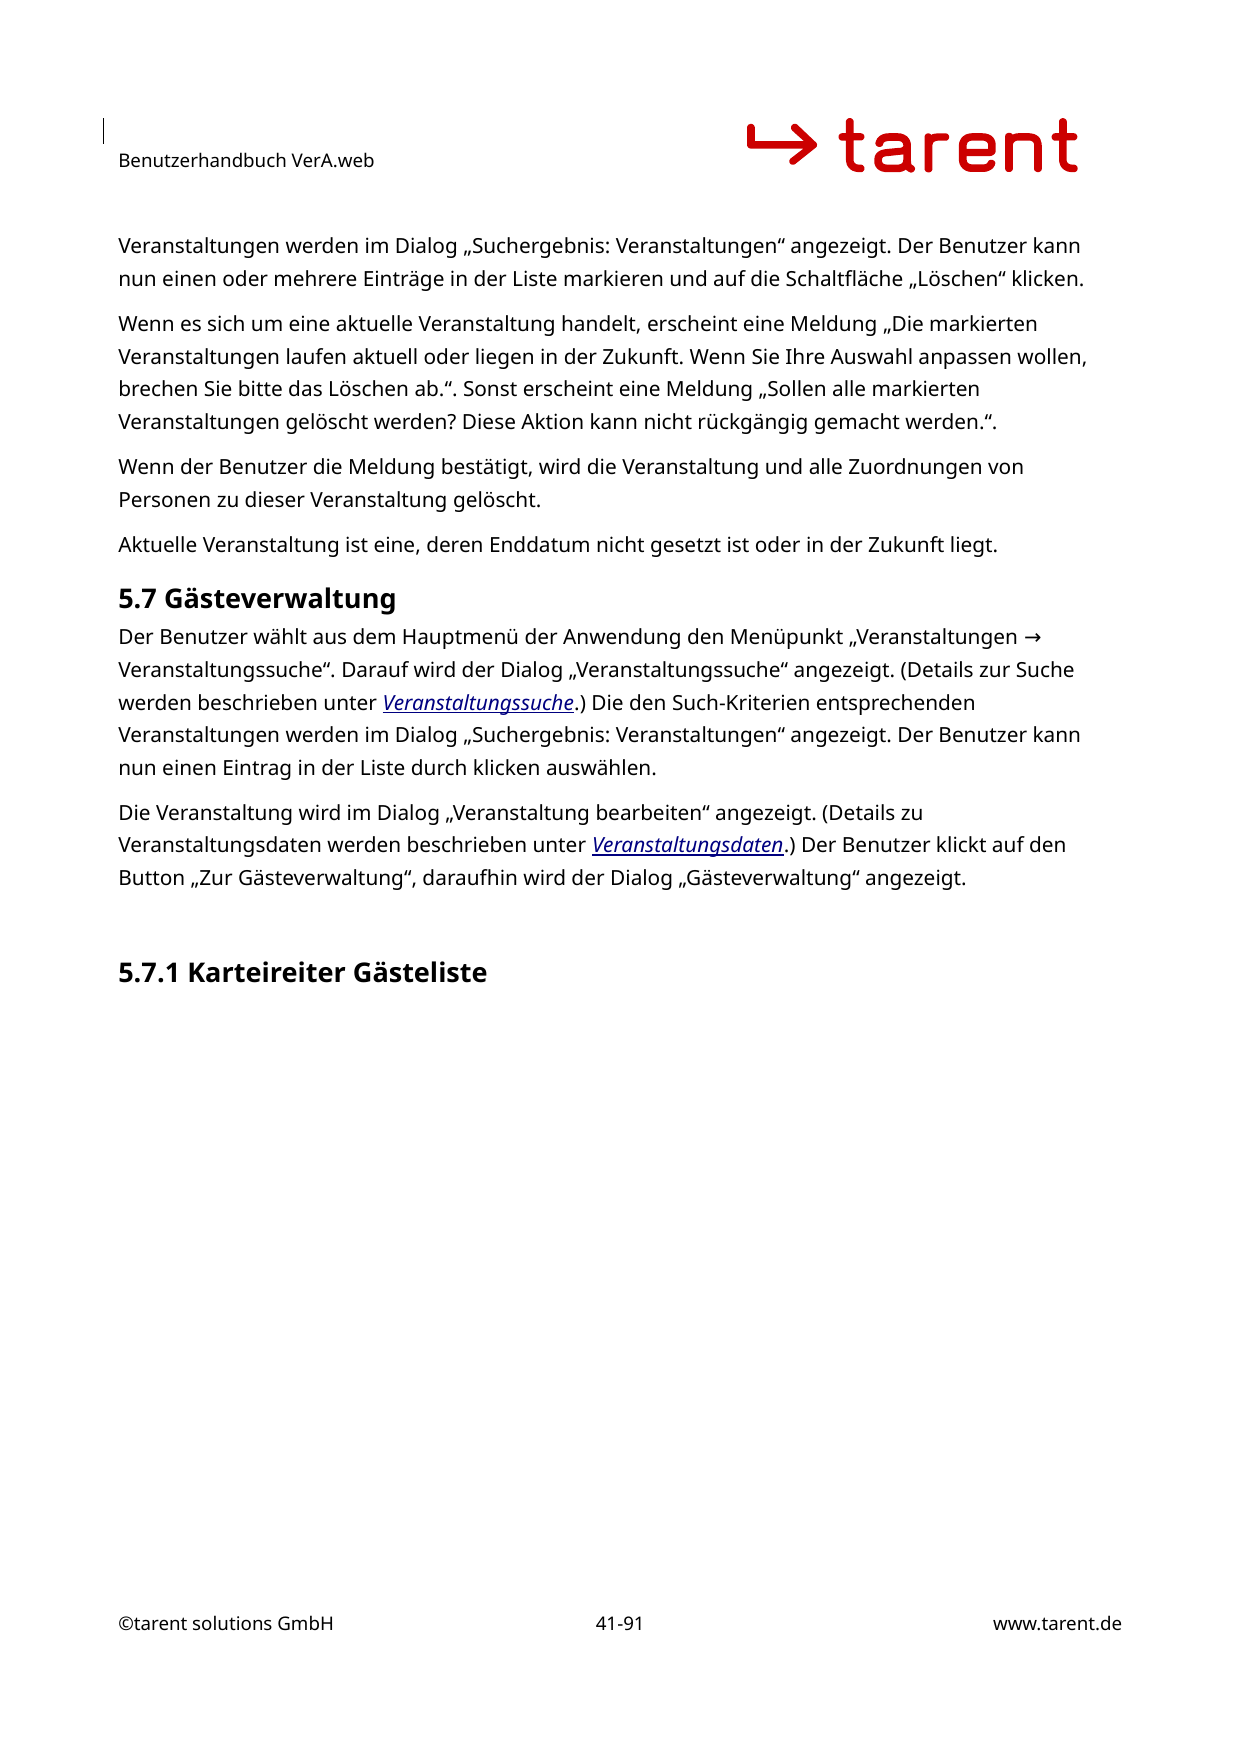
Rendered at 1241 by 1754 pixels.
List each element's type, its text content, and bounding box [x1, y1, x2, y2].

subtitle Karteireiter Gästeliste [118, 953, 1122, 990]
text Der Benutzer wählt aus dem Hauptmenü der Anwendung den Menüpunkt „Veranstaltungen → Veranstaltungssuche“. Darauf wird der Dialog „Veranstaltungssuche“ angezeigt. (Details zur Suche werden beschrieben unter Veranstaltungssuche.) Die den Such-Kriterien entsprechenden Veranstaltungen werden im Dialog „Suchergebnis: Veranstaltungen“ angezeigt. Der Benutzer kann nun einen Eintrag in der Liste durch klicken auswählen. [118, 622, 1122, 781]
text Veranstaltungen werden im Dialog „Suchergebnis: Veranstaltungen“ angezeigt. Der Benutzer kann nun einen oder mehrere Einträge in der Liste markieren und auf die Schaltfläche „Löschen“ klicken. [118, 232, 1122, 293]
text Aktuelle Veranstaltung ist eine, deren Enddatum nicht gesetzt ist oder in der Zukunft liegt. [118, 530, 1122, 558]
text Wenn es sich um eine aktuelle Veranstaltung handelt, erscheint eine Meldung „Die markierten Veranstaltungen laufen aktuell oder liegen in der Zukunft. Wenn Sie Ihre Auswahl anpassen wollen, brechen Sie bitte das Löschen ab.“. Sonst erscheint eine Meldung „Sollen alle markierten Veranstaltungen gelöscht werden? Diese Aktion kann nicht rückgängig gemacht werden.“. [118, 309, 1122, 436]
subtitle Gästeverwaltung [118, 580, 1122, 617]
text Die Veranstaltung wird im Dialog „Veranstaltung bearbeiten“ angezeigt. (Details zu Veranstaltungsdaten werden beschrieben unter Veranstaltungsdaten.) Der Benutzer klickt auf den Button „Zur Gästeverwaltung“, daraufhin wird der Dialog „Gästeverwaltung“ angezeigt. [118, 798, 1122, 891]
text Wenn der Benutzer die Meldung bestätigt, wird die Veranstaltung und alle Zuordnungen von Personen zu dieser Veranstaltung gelöscht. [118, 452, 1122, 513]
